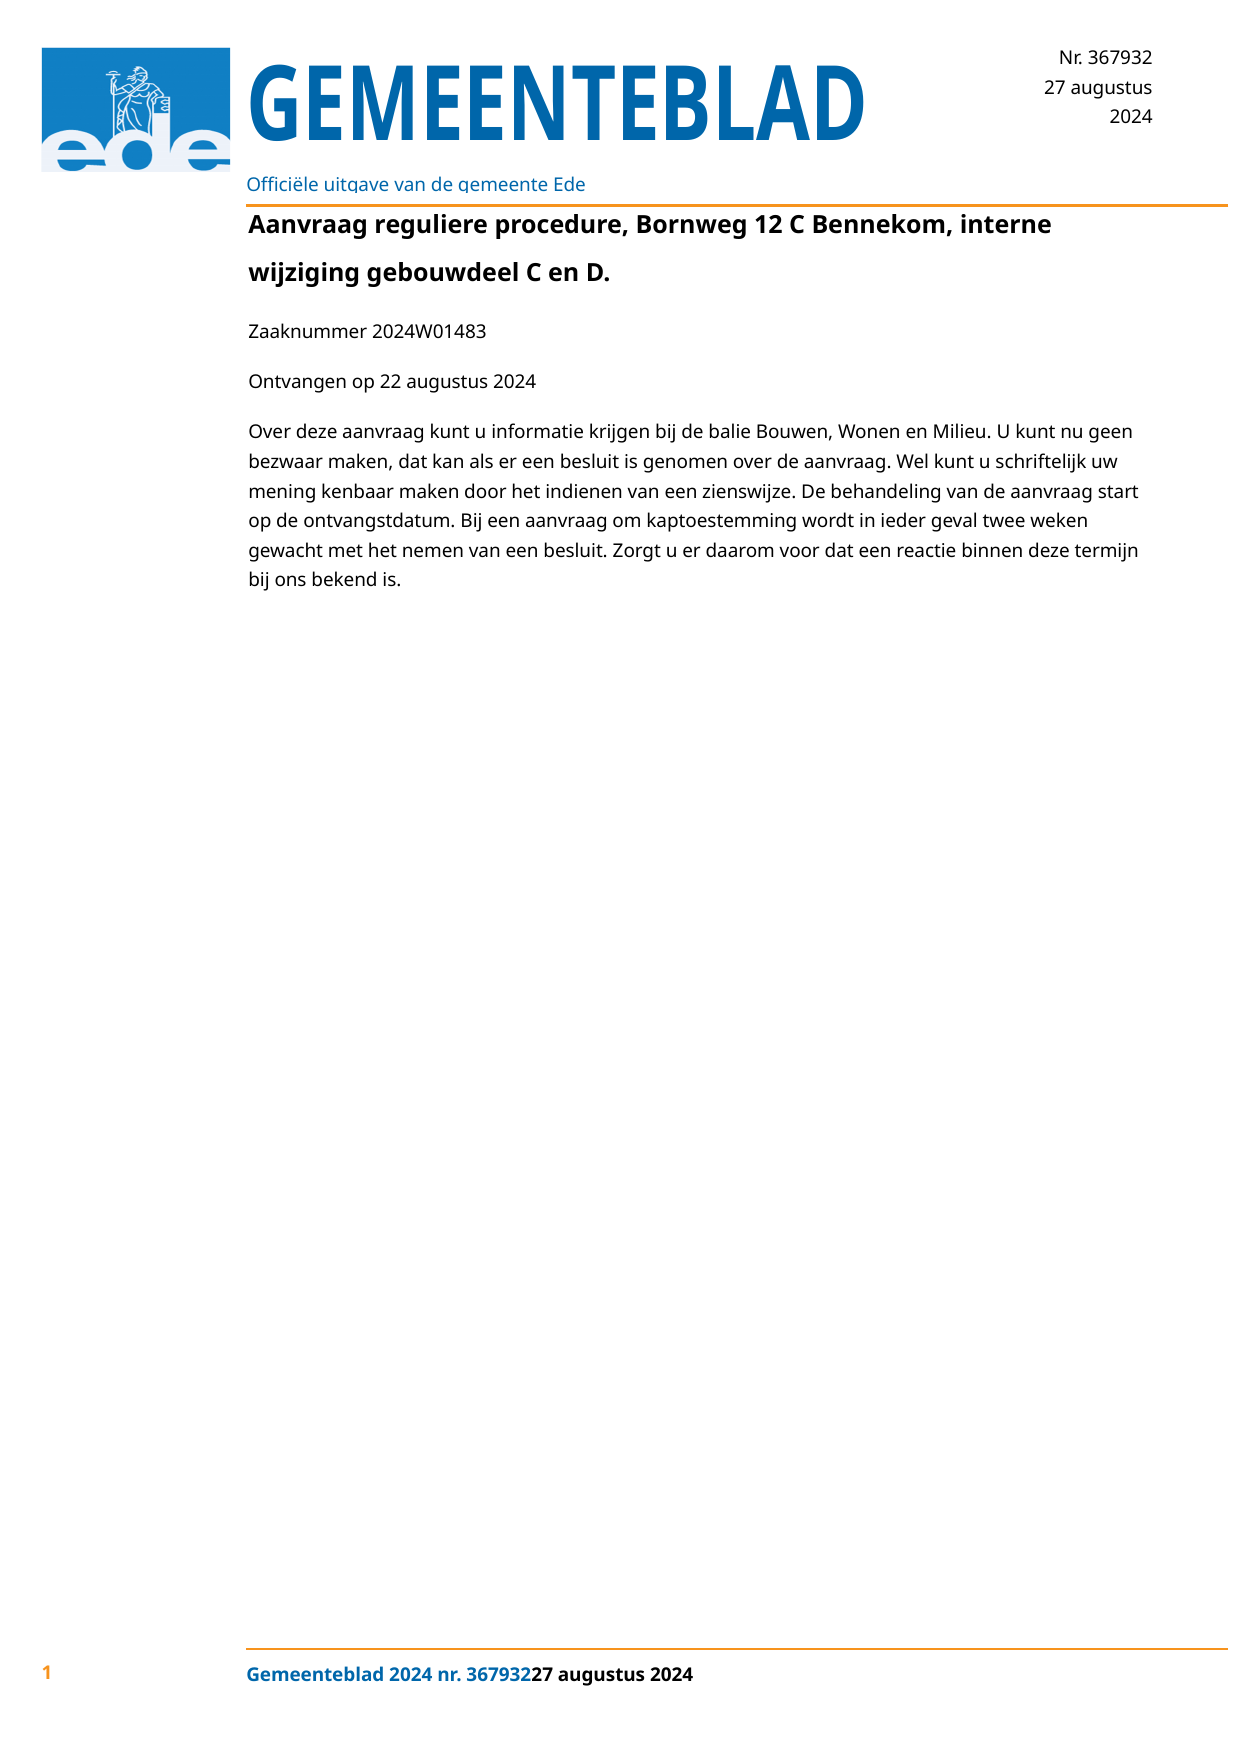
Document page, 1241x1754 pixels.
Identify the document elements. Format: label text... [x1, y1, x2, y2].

text Ontvangen op 22 augustus 2024 [248, 368, 1152, 394]
text Zaaknummer 2024W01483 [248, 318, 1152, 344]
picture [41, 47, 231, 172]
text Aanvraag reguliere procedure, Bornweg 12 C Bennekom, interne wijziging gebouwdeel C en D. [248, 207, 1152, 288]
text Over deze aanvraag kunt u informatie krijgen bij de balie Bouwen, Wonen en Milieu. U kunt nu geen bezwaar maken, dat kan als er een besluit is genomen over de aanvraag. Wel kunt u schriftelijk uw mening kenbaar maken door het indienen van een zienswijze. De behandeling van de aanvraag start op de ontvangstdatum. Bij een aanvraag om kaptoestemming wordt in ieder geval twee weken gewacht met het nemen van een besluit. Zorgt u er daarom voor dat een reactie binnen deze termijn bij ons bekend is. [248, 419, 1152, 592]
